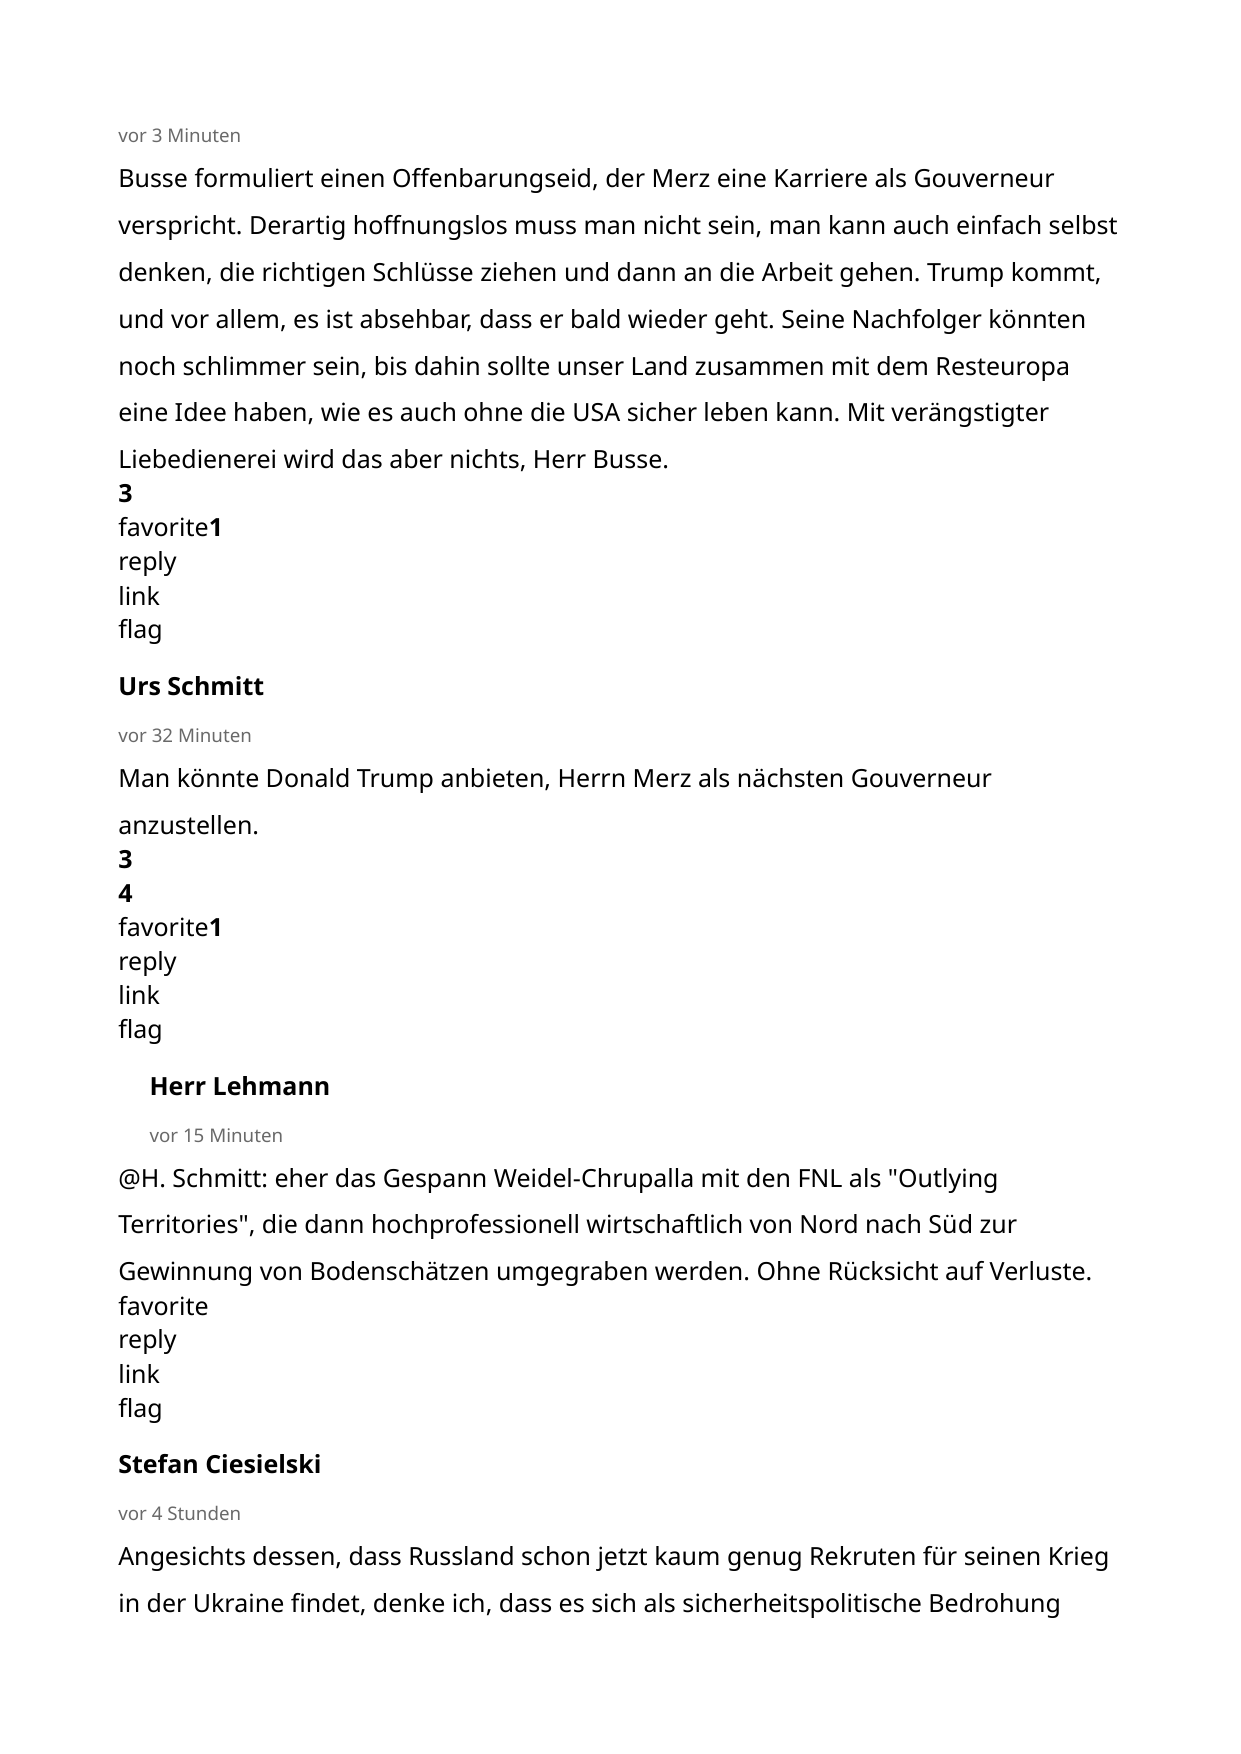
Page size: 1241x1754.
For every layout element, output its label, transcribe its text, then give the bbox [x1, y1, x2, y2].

text favorite1 [118, 910, 1122, 944]
text flag [118, 1012, 1122, 1046]
text reply [118, 1322, 1122, 1356]
text link [118, 978, 1122, 1012]
text reply [118, 544, 1122, 578]
text vor 32 Minuten [118, 718, 1122, 748]
text flag [118, 612, 1122, 646]
text Man könnte Donald Trump anbieten, Herrn Merz als nächsten Gouverneur anzustellen. [118, 748, 1122, 842]
text Herr Lehmann [149, 1062, 1114, 1102]
text Busse formuliert einen Offenbarungseid, der Merz eine Karriere als Gouverneur verspricht. Derartig hoffnungslos muss man nicht sein, man kann auch einfach selbst denken, die richtigen Schlüsse ziehen und dann an die Arbeit gehen. Trump kommt, und vor allem, es ist absehbar, dass er bald wieder geht. Seine Nachfolger könnten noch schlimmer sein, bis dahin sollte unser Land zusammen mit dem Resteuropa eine Idee haben, wie es auch ohne die USA sicher leben kann. Mit verängstigter Liebedienerei wird das aber nichts, Herr Busse. [118, 148, 1122, 476]
text favorite1 [118, 510, 1122, 544]
text Urs Schmitt [118, 662, 1114, 702]
text 3 [118, 476, 1122, 510]
text vor 3 Minuten [118, 118, 1122, 148]
text Stefan Ciesielski [118, 1440, 1114, 1481]
text 3 [118, 842, 1122, 876]
text link [118, 578, 1122, 612]
text reply [118, 944, 1122, 978]
text @H. Schmitt: eher das Gespann Weidel-Chrupalla mit den FNL als "Outlying Territories", die dann hochprofessionell wirtschaftlich von Nord nach Süd zur Gewinnung von Bodenschätzen umgegraben werden. Ohne Rücksicht auf Verluste. [118, 1147, 1122, 1288]
text link [118, 1356, 1122, 1390]
text Angesichts dessen, dass Russland schon jetzt kaum genug Rekruten für seinen Krieg in der Ukraine findet, denke ich, dass es sich als sicherheitspolitische Bedrohung [118, 1526, 1122, 1620]
text 4 [118, 876, 1122, 910]
text vor 4 Stunden [118, 1496, 1122, 1526]
text favorite [118, 1288, 1122, 1322]
text vor 15 Minuten [149, 1118, 1122, 1147]
text flag [118, 1390, 1122, 1424]
